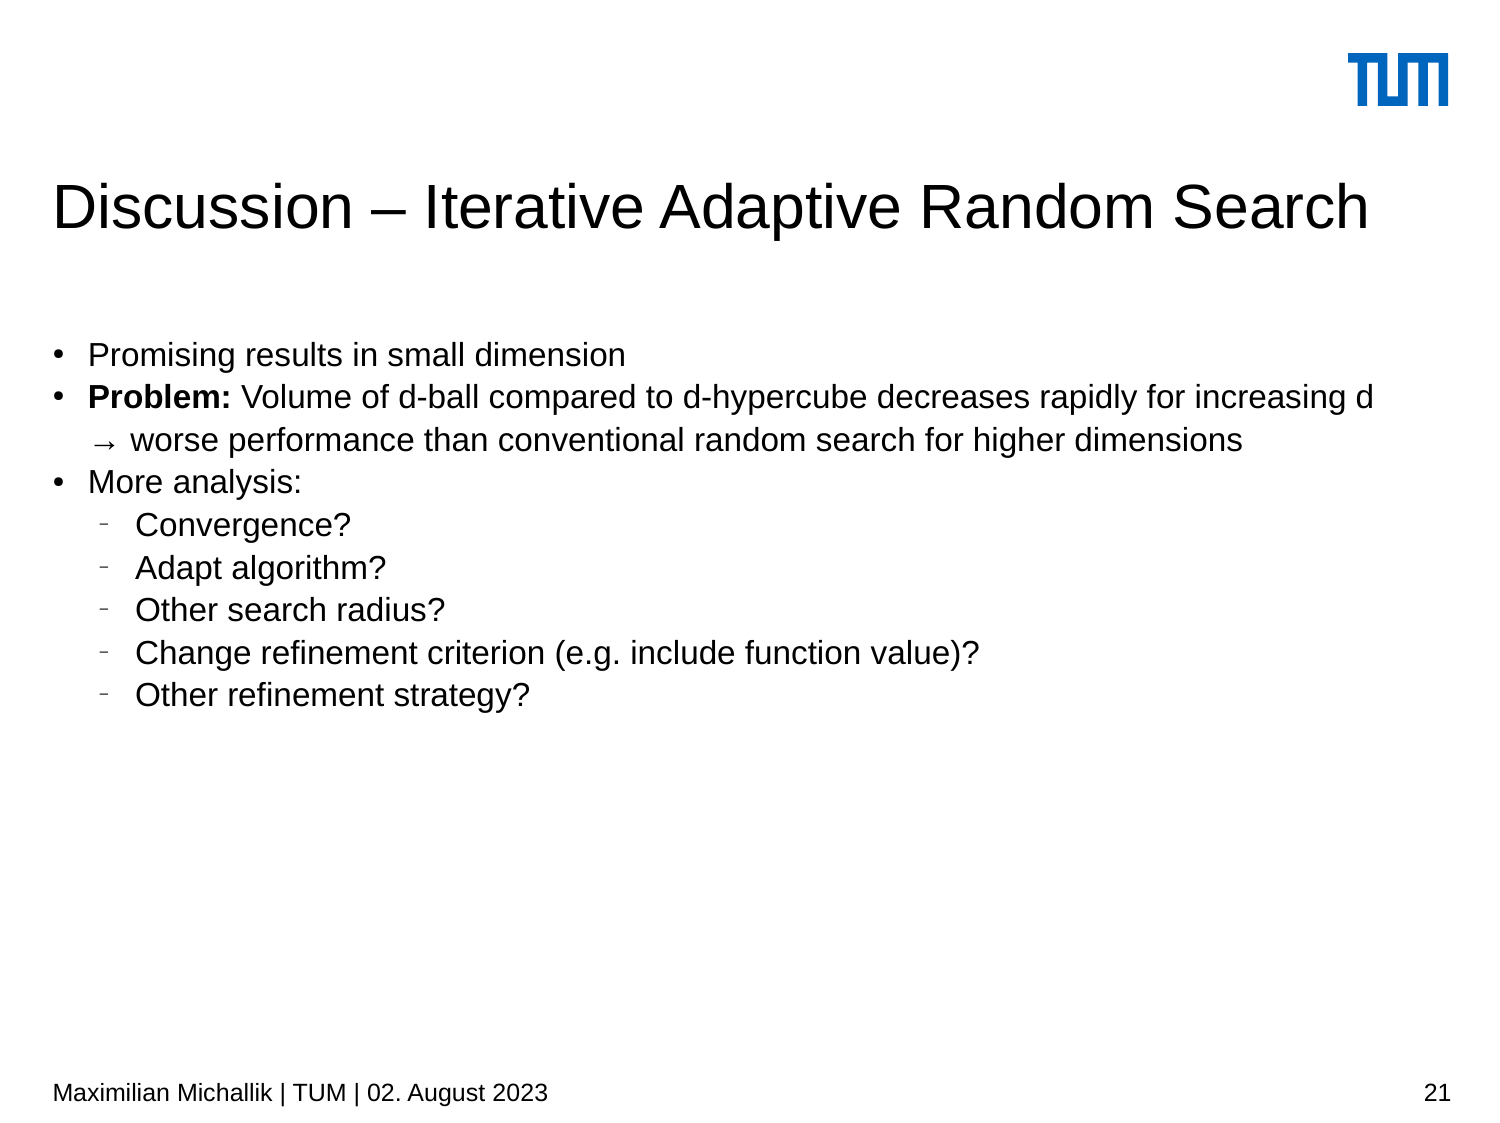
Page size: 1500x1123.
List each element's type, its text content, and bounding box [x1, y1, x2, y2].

title Discussion – Iterative Adaptive Random Search [52, 171, 1453, 242]
list Promising results in small dimension Problem: Volume of d-ball compared to d-hypercube decreases rapidly for increasing d → worse performance than conventional random search for higher dimensions More analysis: Convergence? Adapt algorithm? Other search radius? Change refinement criterion (e.g. include function value)? Other refinement strategy? [52, 330, 1430, 996]
